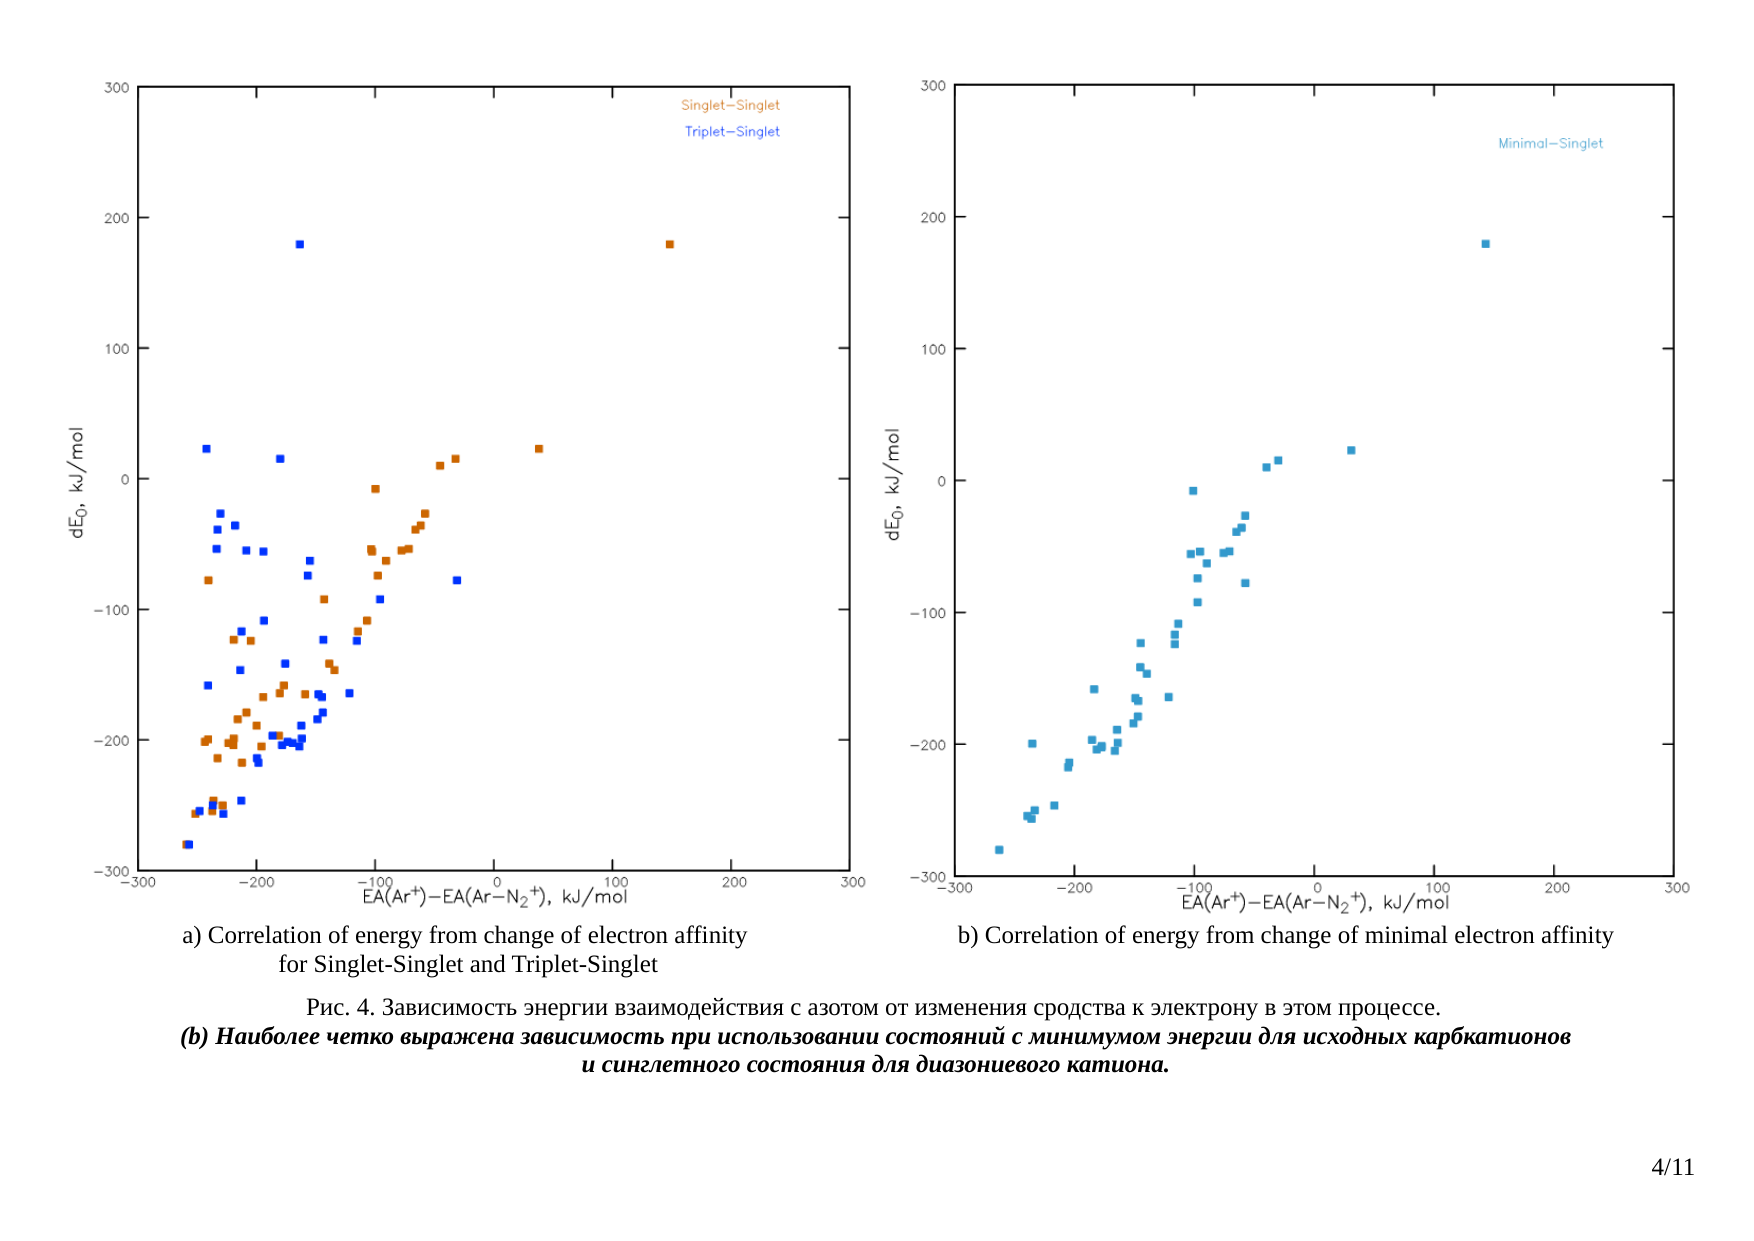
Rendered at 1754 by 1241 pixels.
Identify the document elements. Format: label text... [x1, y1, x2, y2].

table_header [59, 915, 876, 920]
table_cell b) Correlation of energy from change of minimal electron affinity [877, 921, 1695, 992]
table_cell a) Correlation of energy from change of electron affinity for Singlet-Singlet and Triplet-Singlet [59, 920, 877, 992]
table_cell Рис. 4. Зависимость энергии взаимодействия с азотом от изменения сродства к электрону в этом процессе. (b) Наиболее четко выражена зависимость при использовании состояний с минимумом энергии для исходных карбкатионов и синглетного состояния для диазониевого катиона. [59, 992, 1695, 1078]
picture [59, 73, 1695, 921]
